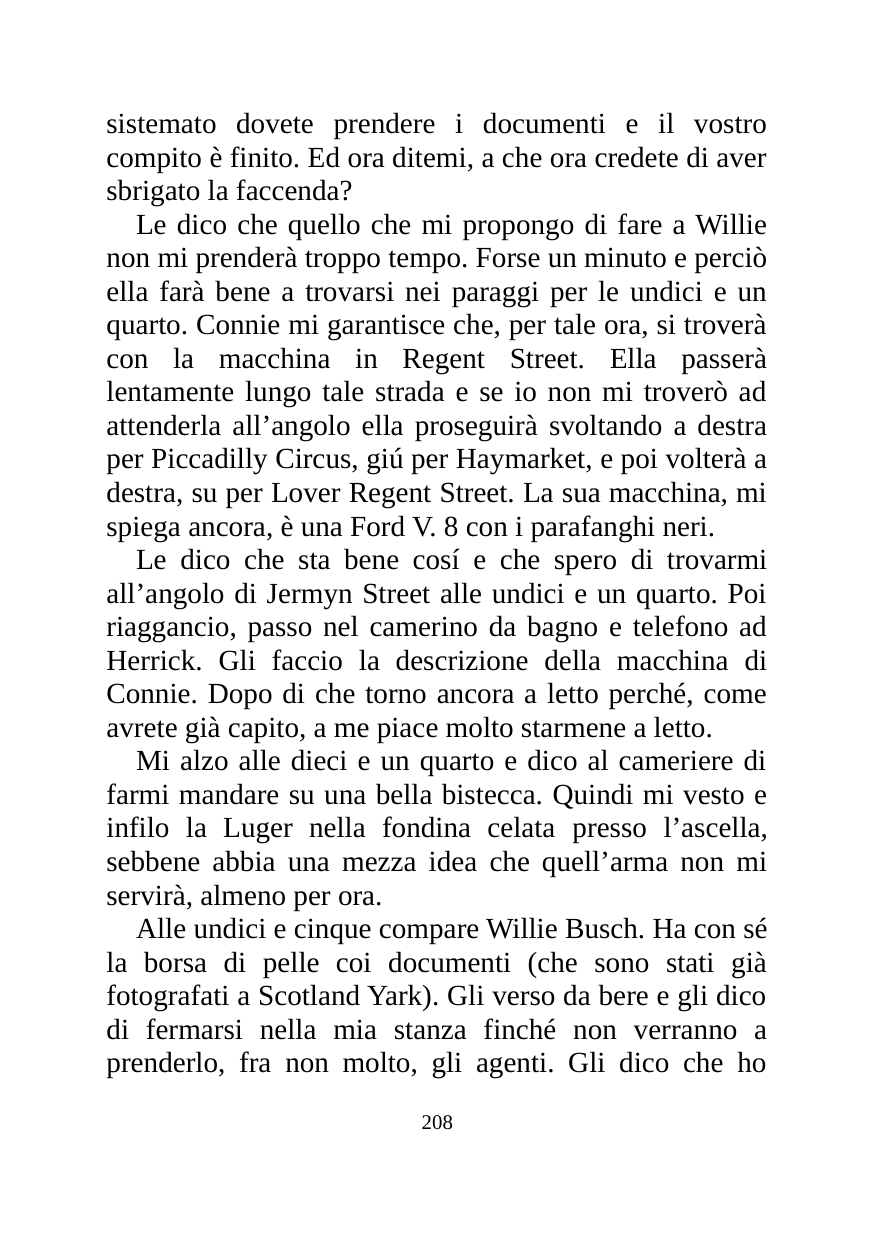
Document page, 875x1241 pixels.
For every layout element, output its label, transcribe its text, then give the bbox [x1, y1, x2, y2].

text Le dico che quello che mi propongo di fare a Willie non mi prenderà troppo tempo. Forse un minuto e perciò ella farà bene a trovarsi nei paraggi per le undici e un quarto. Connie mi garantisce che, per tale ora, si troverà con la macchina in Regent Street. Ella passerà lentamente lungo tale strada e se io non mi troverò ad attenderla all’angolo ella proseguirà svoltando a destra per Piccadilly Circus, giú per Haymarket, e poi volterà a destra, su per Lover Regent Street. La sua macchina, mi spiega ancora, è una Ford V. 8 con i parafanghi neri. [106, 207, 768, 542]
text Le dico che sta bene cosí e che spero di trovarmi all’angolo di Jermyn Street alle undici e un quarto. Poi riaggancio, passo nel camerino da bagno e telefono ad Herrick. Gli faccio la descrizione della macchina di Connie. Dopo di che torno ancora a letto perché, come avrete già capito, a me piace molto starmene a letto. [106, 542, 768, 743]
text Mi alzo alle dieci e un quarto e dico al cameriere di farmi mandare su una bella bistecca. Quindi mi vesto e infilo la Luger nella fondina celata presso l’ascella, sebbene abbia una mezza idea che quell’arma non mi servirà, almeno per ora. [106, 743, 768, 911]
text sistemato dovete prendere i documenti e il vostro compito è finito. Ed ora ditemi, a che ora credete di aver sbrigato la faccenda? [106, 106, 768, 207]
text Alle undici e cinque compare Willie Busch. Ha con sé la borsa di pelle coi documenti (che sono stati già fotografati a Scotland Yark). Gli verso da bere e gli dico di fermarsi nella mia stanza finché non verranno a prenderlo, fra non molto, gli agenti. Gli dico che ho [106, 911, 768, 1079]
